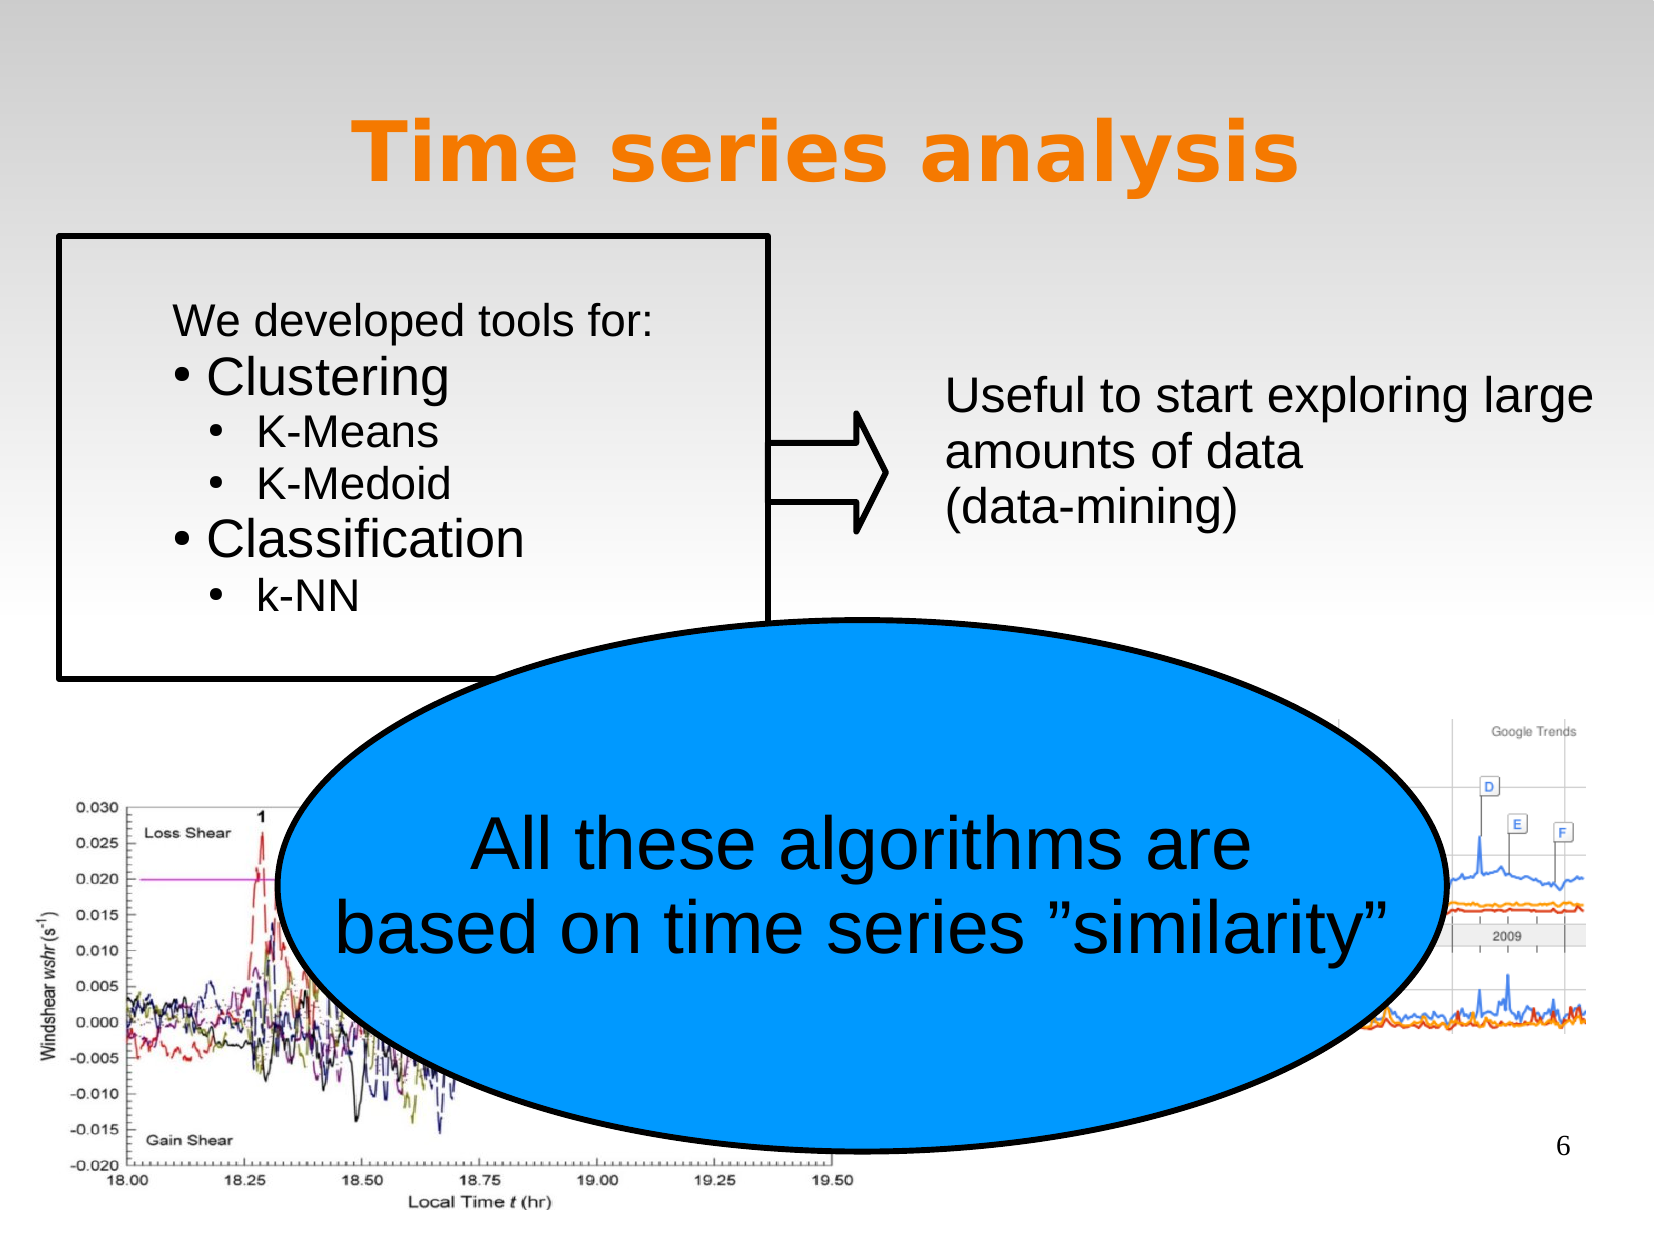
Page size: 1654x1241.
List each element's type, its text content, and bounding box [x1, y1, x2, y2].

title Time series analysis [82, 49, 1571, 257]
picture [33, 797, 857, 1210]
picture [1320, 719, 1586, 1034]
text_box We developed tools for: Clustering K-Means K-Medoid Classification k-NN [59, 236, 768, 680]
text_box All these algorithms are based on time series ”similarity” [277, 620, 1447, 1152]
text_box Useful to start exploring large amounts of data (data-mining) [885, 367, 1654, 535]
